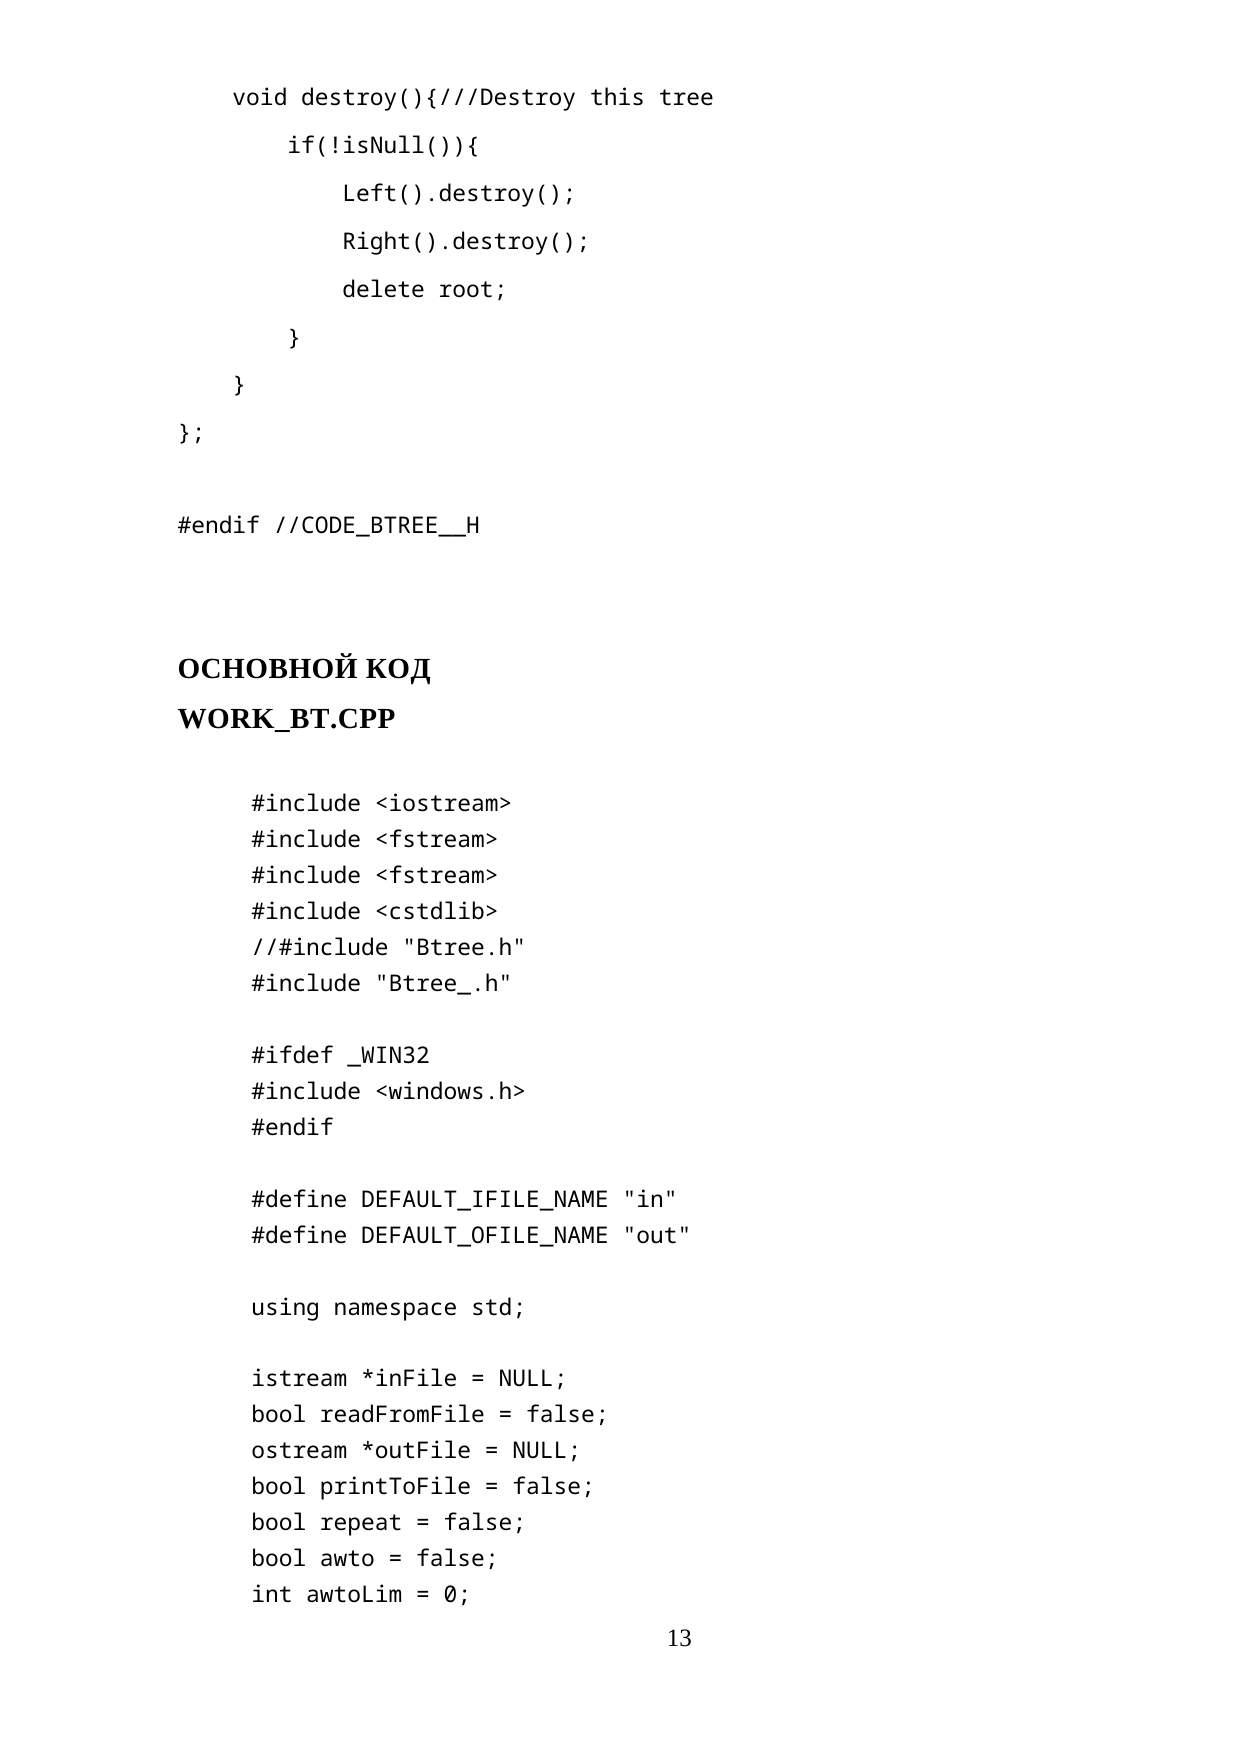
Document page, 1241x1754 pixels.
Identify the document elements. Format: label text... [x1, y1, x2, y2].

text #include "Btree_.h" [177, 967, 1181, 998]
text #endif //CODE_BTREE__H [177, 509, 1181, 540]
text delete root; [177, 273, 1181, 304]
text work_bt.cpp [177, 702, 1181, 735]
text } [177, 368, 1181, 399]
text bool repeat = false; [177, 1506, 1181, 1537]
text #define DEFAULT_IFILE_NAME "in" [177, 1183, 1181, 1214]
text Основной код [177, 651, 1181, 685]
text #endif [177, 1111, 1181, 1142]
text #include <fstream> [177, 859, 1181, 890]
text //#include "Btree.h" [177, 931, 1181, 962]
text } [177, 320, 1181, 352]
text #include <iostream> [177, 787, 1181, 818]
text #include <windows.h> [177, 1075, 1181, 1106]
text #include <cstdlib> [177, 895, 1181, 926]
text }; [177, 416, 1181, 447]
text Left().destroy(); [177, 177, 1181, 208]
text bool awto = false; [177, 1542, 1181, 1573]
text #ifdef _WIN32 [177, 1039, 1181, 1070]
text istream *inFile = NULL; [177, 1362, 1181, 1393]
text bool printToFile = false; [177, 1470, 1181, 1501]
text void destroy(){///Destroy this tree [177, 81, 1181, 113]
text #include <fstream> [177, 823, 1181, 854]
text Right().destroy(); [177, 225, 1181, 256]
text if(!isNull()){ [177, 129, 1181, 160]
text ostream *outFile = NULL; [177, 1434, 1181, 1465]
text #define DEFAULT_OFILE_NAME "out" [177, 1218, 1181, 1250]
text using namespace std; [177, 1290, 1181, 1322]
text int awtoLim = 0; [177, 1578, 1181, 1609]
text bool readFromFile = false; [177, 1398, 1181, 1429]
